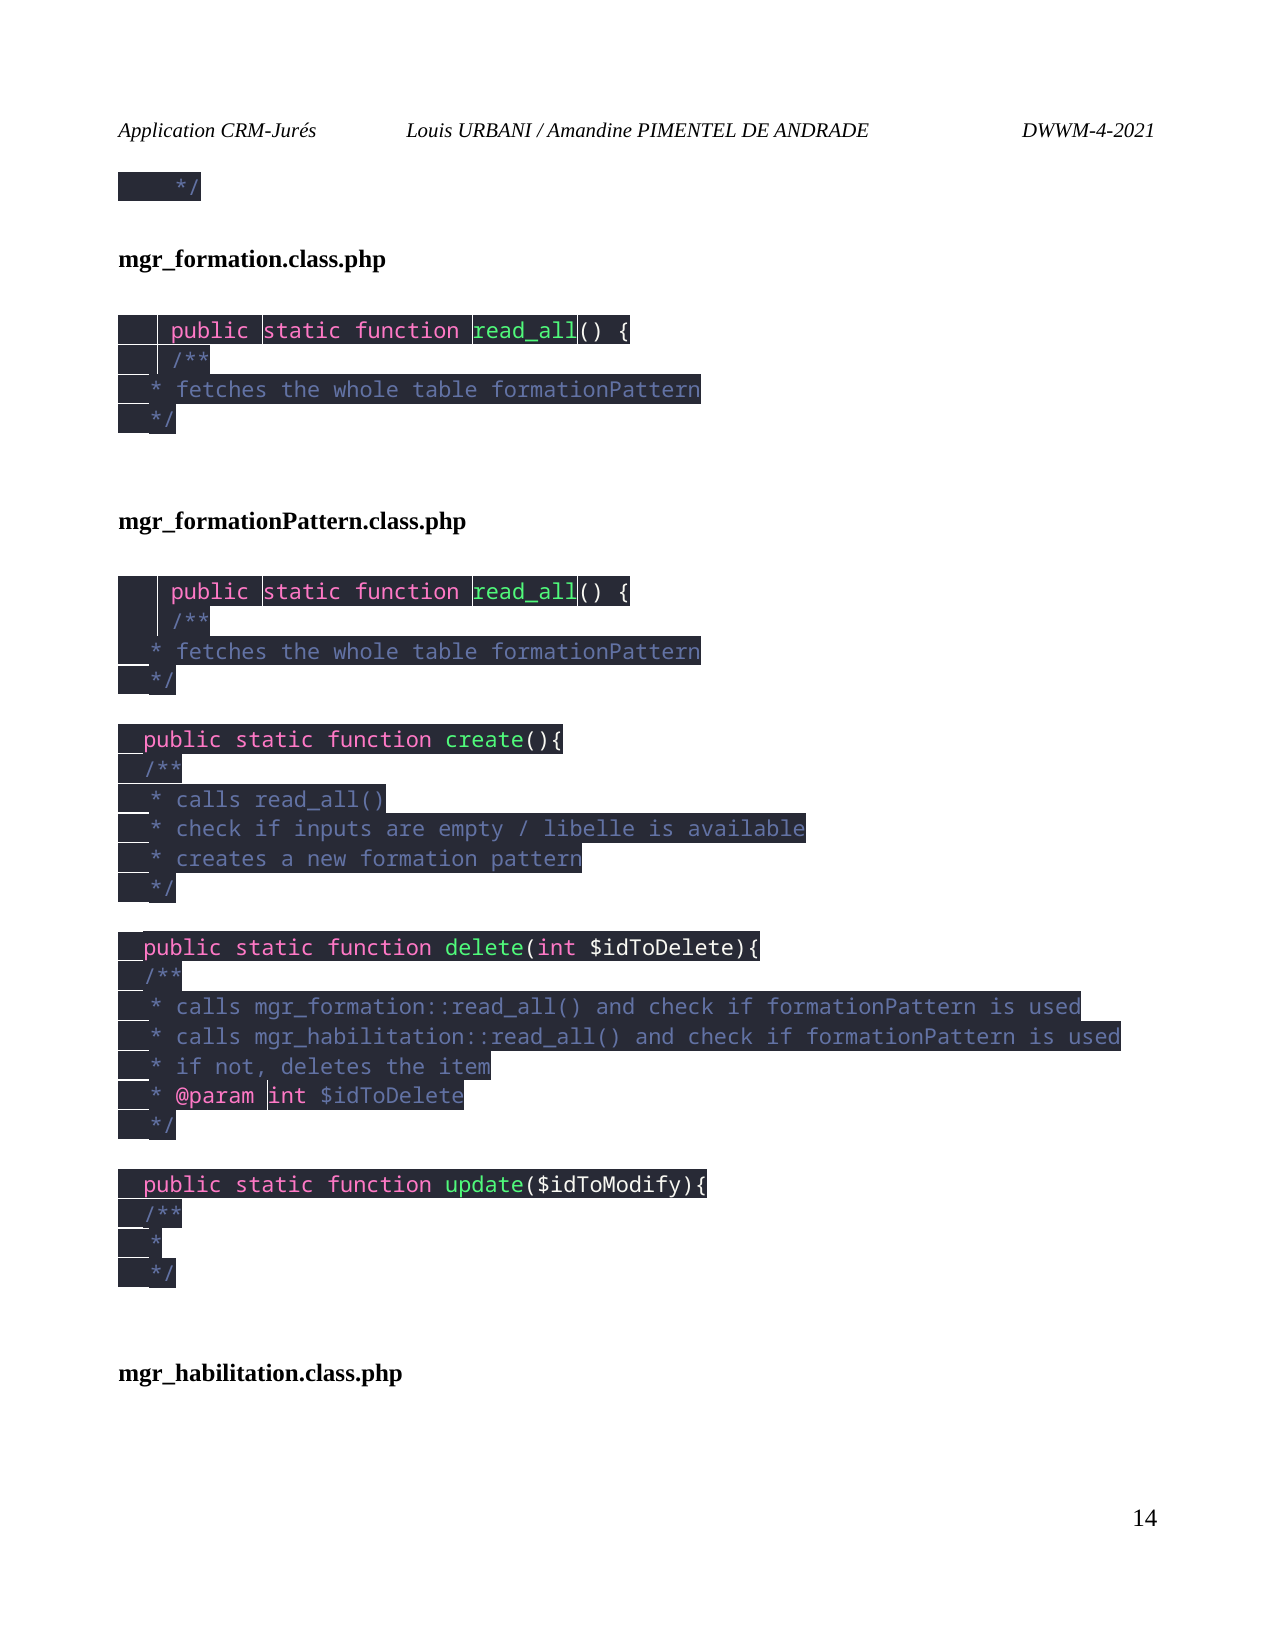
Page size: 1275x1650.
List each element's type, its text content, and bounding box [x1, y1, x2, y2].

text /** [118, 344, 1157, 374]
text public static function delete(int $idToDelete){ [118, 931, 1157, 961]
text */ [118, 172, 1157, 201]
text /** [118, 961, 1157, 991]
text * fetches the whole table formationPattern [118, 636, 1157, 665]
text /** [118, 606, 1157, 636]
text * [118, 1228, 1157, 1258]
text * fetches the whole table formationPattern [118, 374, 1157, 404]
text */ [118, 873, 1157, 903]
text */ [118, 1110, 1157, 1140]
text public static function read_all() { [118, 576, 1157, 606]
subtitle mgr_formationPattern.class.php [118, 506, 1157, 535]
text * calls mgr_habilitation::read_all() and check if formationPattern is used [118, 1021, 1157, 1051]
text /** [118, 1198, 1157, 1228]
text /** [118, 754, 1157, 783]
text public static function update($idToModify){ [118, 1169, 1157, 1198]
text public static function read_all() { [118, 315, 1157, 344]
text public static function create(){ [118, 724, 1157, 754]
text * if not, deletes the item [118, 1051, 1157, 1080]
text */ [118, 1258, 1157, 1288]
text * creates a new formation pattern [118, 843, 1157, 873]
subtitle mgr_formation.class.php [118, 244, 1157, 272]
text * check if inputs are empty / libelle is available [118, 813, 1157, 843]
text * calls read_all() [118, 783, 1157, 813]
text */ [118, 665, 1157, 695]
text * calls mgr_formation::read_all() and check if formationPattern is used [118, 991, 1157, 1021]
text * @param int $idToDelete [118, 1080, 1157, 1110]
text */ [118, 404, 1157, 434]
subtitle mgr_habilitation.class.php [118, 1358, 1157, 1387]
